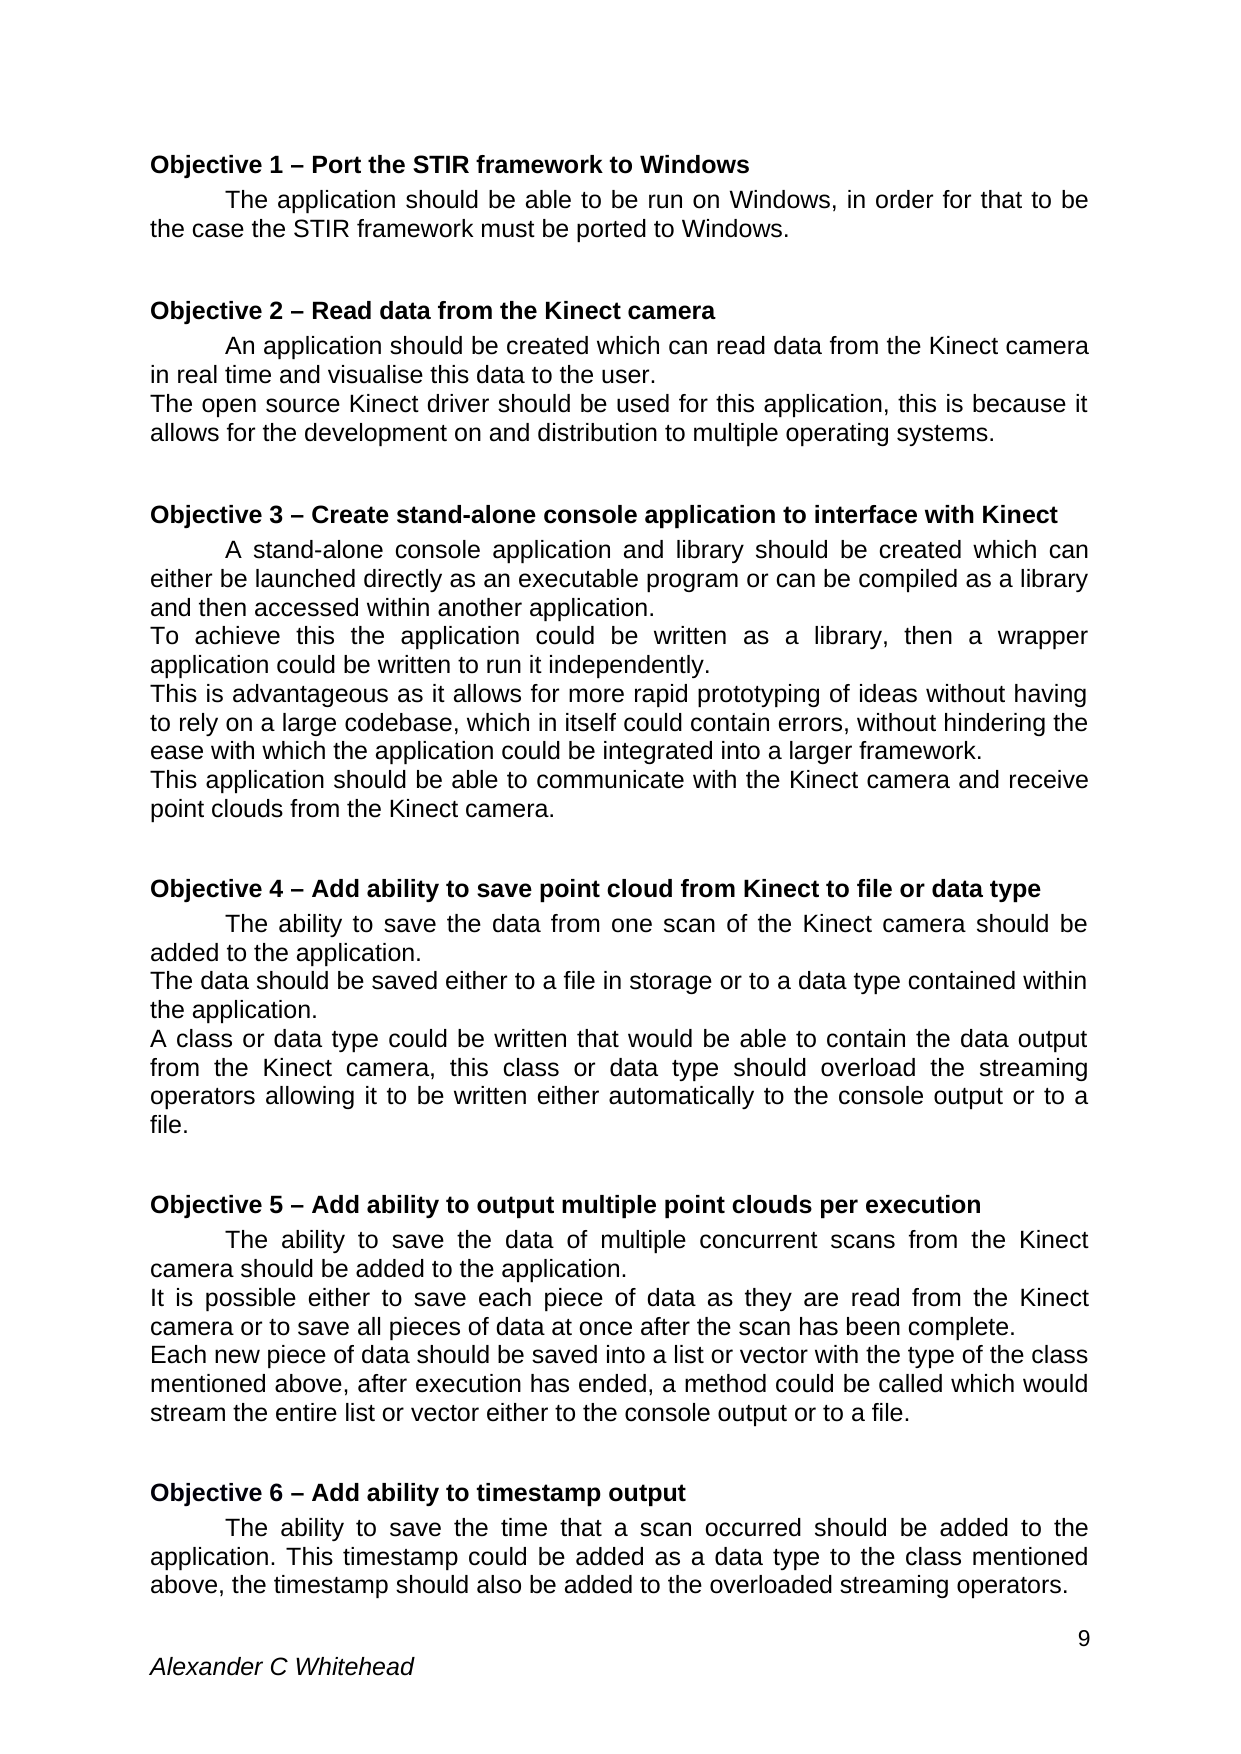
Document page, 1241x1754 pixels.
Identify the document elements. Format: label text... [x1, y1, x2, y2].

text The data should be saved either to a file in storage or to a data type contained within the application. [150, 966, 1090, 1024]
subtitle Objective 3 – Create stand-alone console application to interface with Kinect [150, 500, 1090, 529]
subtitle Objective 6 – Add ability to timestamp output [150, 1478, 1090, 1507]
text The ability to save the data of multiple concurrent scans from the Kinect camera should be added to the application. [150, 1225, 1090, 1283]
text The ability to save the data from one scan of the Kinect camera should be added to the application. [150, 909, 1090, 966]
text An application should be created which can read data from the Kinect camera in real time and visualise this data to the user. [150, 331, 1090, 389]
subtitle Objective 5 – Add ability to output multiple point clouds per execution [150, 1190, 1090, 1219]
text A stand-alone console application and library should be created which can either be launched directly as an executable program or can be compiled as a library and then accessed within another application. [150, 535, 1090, 621]
text It is possible either to save each piece of data as they are read from the Kinect camera or to save all pieces of data at once after the scan has been complete. [150, 1283, 1090, 1340]
text Each new piece of data should be saved into a list or vector with the type of the class mentioned above, after execution has ended, a method could be called which would stream the entire list or vector either to the console output or to a file. [150, 1340, 1090, 1426]
text The open source Kinect driver should be used for this application, this is because it allows for the development on and distribution to multiple operating systems. [150, 389, 1090, 446]
text A class or data type could be written that would be able to contain the data output from the Kinect camera, this class or data type should overload the streaming operators allowing it to be written either automatically to the console output or to a file. [150, 1024, 1090, 1139]
subtitle Objective 4 – Add ability to save point cloud from Kinect to file or data type [150, 874, 1090, 903]
text To achieve this the application could be written as a library, then a wrapper application could be written to run it independently. [150, 621, 1090, 679]
text This is advantageous as it allows for more rapid prototyping of ideas without having to rely on a large codebase, which in itself could contain errors, without hindering the ease with which the application could be integrated into a larger framework. [150, 679, 1090, 765]
text The application should be able to be run on Windows, in order for that to be the case the STIR framework must be ported to Windows. [150, 185, 1090, 242]
subtitle Objective 1 – Port the STIR framework to Windows [150, 150, 1090, 179]
text This application should be able to communicate with the Kinect camera and receive point clouds from the Kinect camera. [150, 765, 1090, 822]
subtitle Objective 2 – Read data from the Kinect camera [150, 296, 1090, 325]
text The ability to save the time that a scan occurred should be added to the application. This timestamp could be added as a data type to the class mentioned above, the timestamp should also be added to the overloaded streaming operators. [150, 1513, 1090, 1599]
